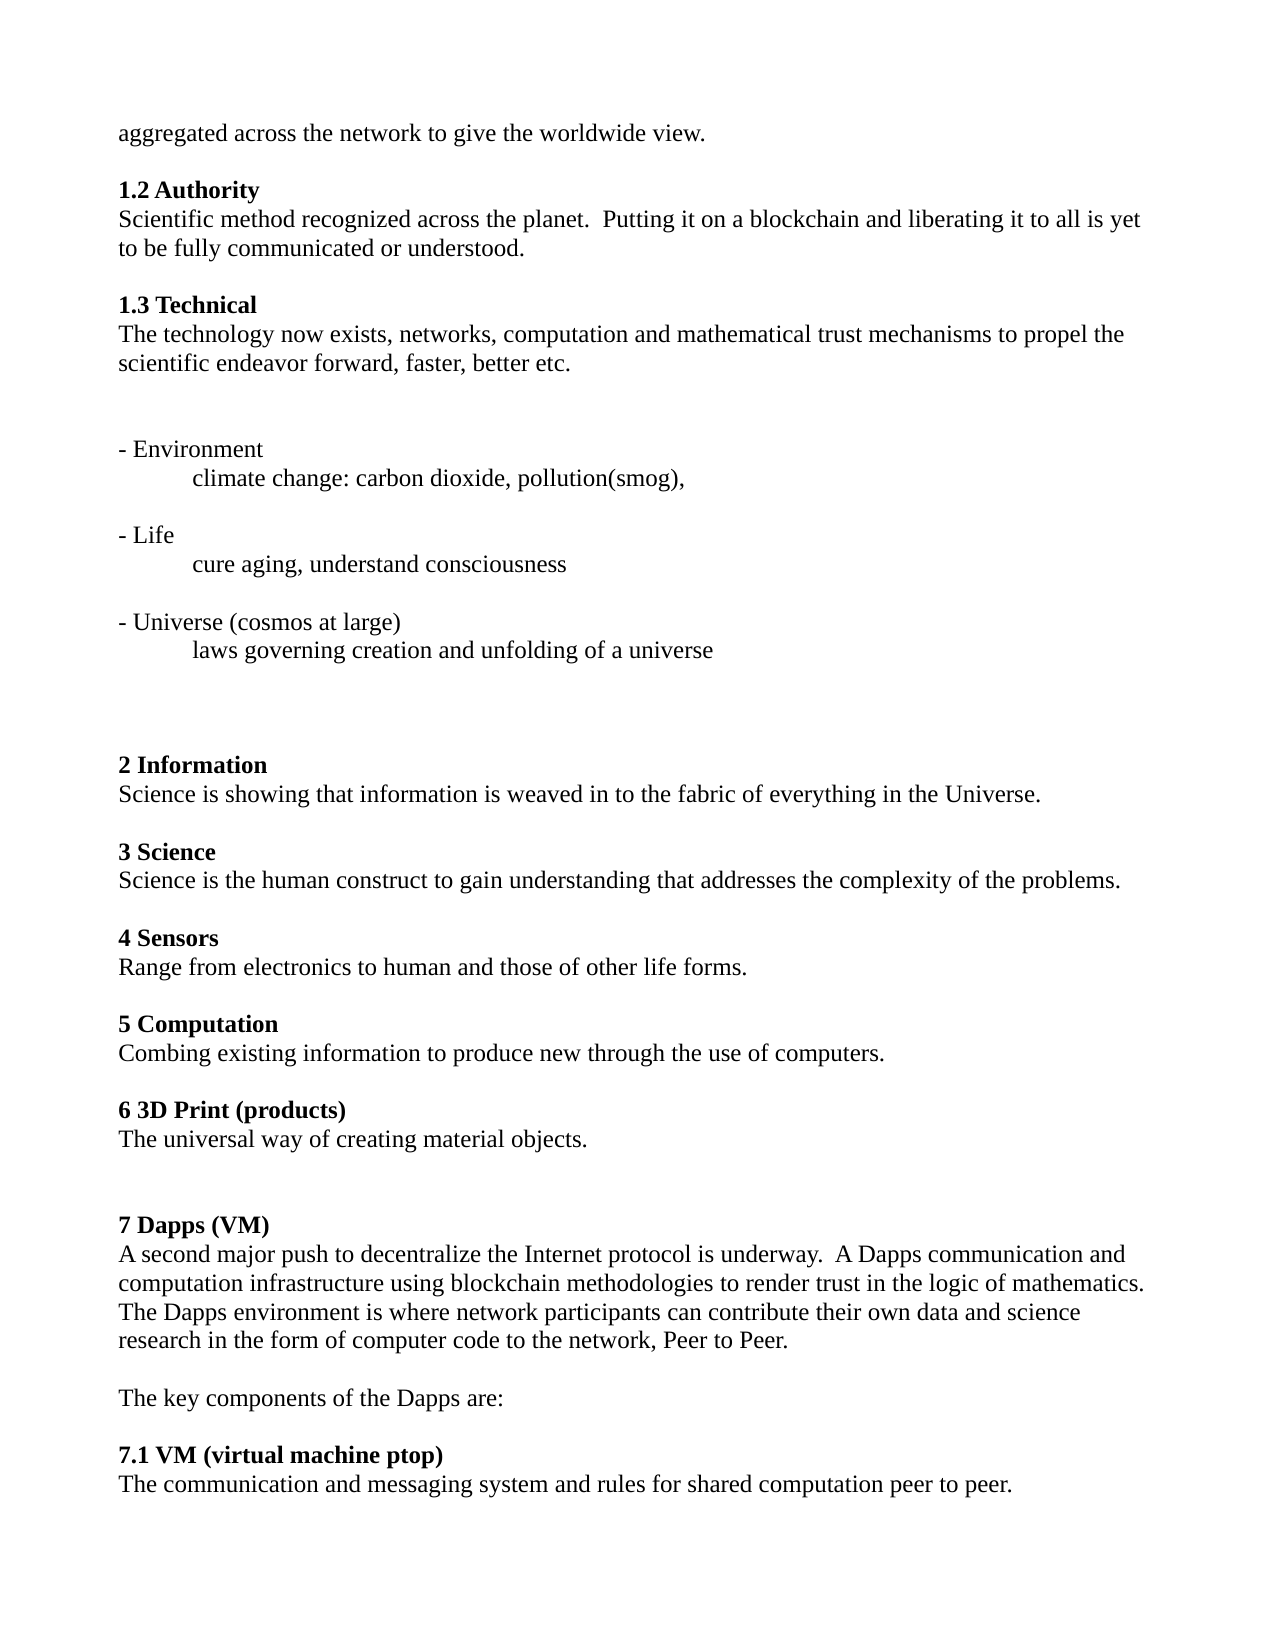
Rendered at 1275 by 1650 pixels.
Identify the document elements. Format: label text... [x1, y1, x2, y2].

text Range from electronics to human and those of other life forms. [118, 952, 1157, 981]
text - Environment [118, 434, 1157, 463]
text Combing existing information to produce new through the use of computers. [118, 1038, 1157, 1067]
text Science is showing that information is weaved in to the fabric of everything in the Universe. [118, 779, 1157, 808]
text 1.3 Technical [118, 291, 1157, 319]
text 6 3D Print (products) [118, 1096, 1157, 1124]
text laws governing creation and unfolding of a universe [118, 636, 1157, 664]
text A second major push to decentralize the Internet protocol is underway. A Dapps communication and computation infrastructure using blockchain methodologies to render trust in the logic of mathematics. The Dapps environment is where network participants can contribute their own data and science research in the form of computer code to the network, Peer to Peer. [118, 1239, 1157, 1354]
text The technology now exists, networks, computation and mathematical trust mechanisms to propel the scientific endeavor forward, faster, better etc. [118, 319, 1157, 377]
text climate change: carbon dioxide, pollution(smog), [118, 463, 1157, 492]
text aggregated across the network to give the worldwide view. [118, 118, 1157, 147]
text - Life [118, 521, 1157, 549]
text 4 Sensors [118, 923, 1157, 952]
text 7 Dapps (VM) [118, 1211, 1157, 1239]
text 1.2 Authority [118, 176, 1157, 204]
text Science is the human construct to gain understanding that addresses the complexity of the problems. [118, 866, 1157, 894]
text The key components of the Dapps are: [118, 1383, 1157, 1412]
text Scientific method recognized across the planet. Putting it on a blockchain and liberating it to all is yet to be fully communicated or understood. [118, 204, 1157, 262]
text 3 Science [118, 837, 1157, 866]
text cure aging, understand consciousness [118, 549, 1157, 578]
text 5 Computation [118, 1009, 1157, 1038]
text The universal way of creating material objects. [118, 1124, 1157, 1153]
text 2 Information [118, 751, 1157, 779]
text 7.1 VM (virtual machine ptop) [118, 1441, 1157, 1469]
text - Universe (cosmos at large) [118, 607, 1157, 636]
text The communication and messaging system and rules for shared computation peer to peer. [118, 1469, 1157, 1498]
